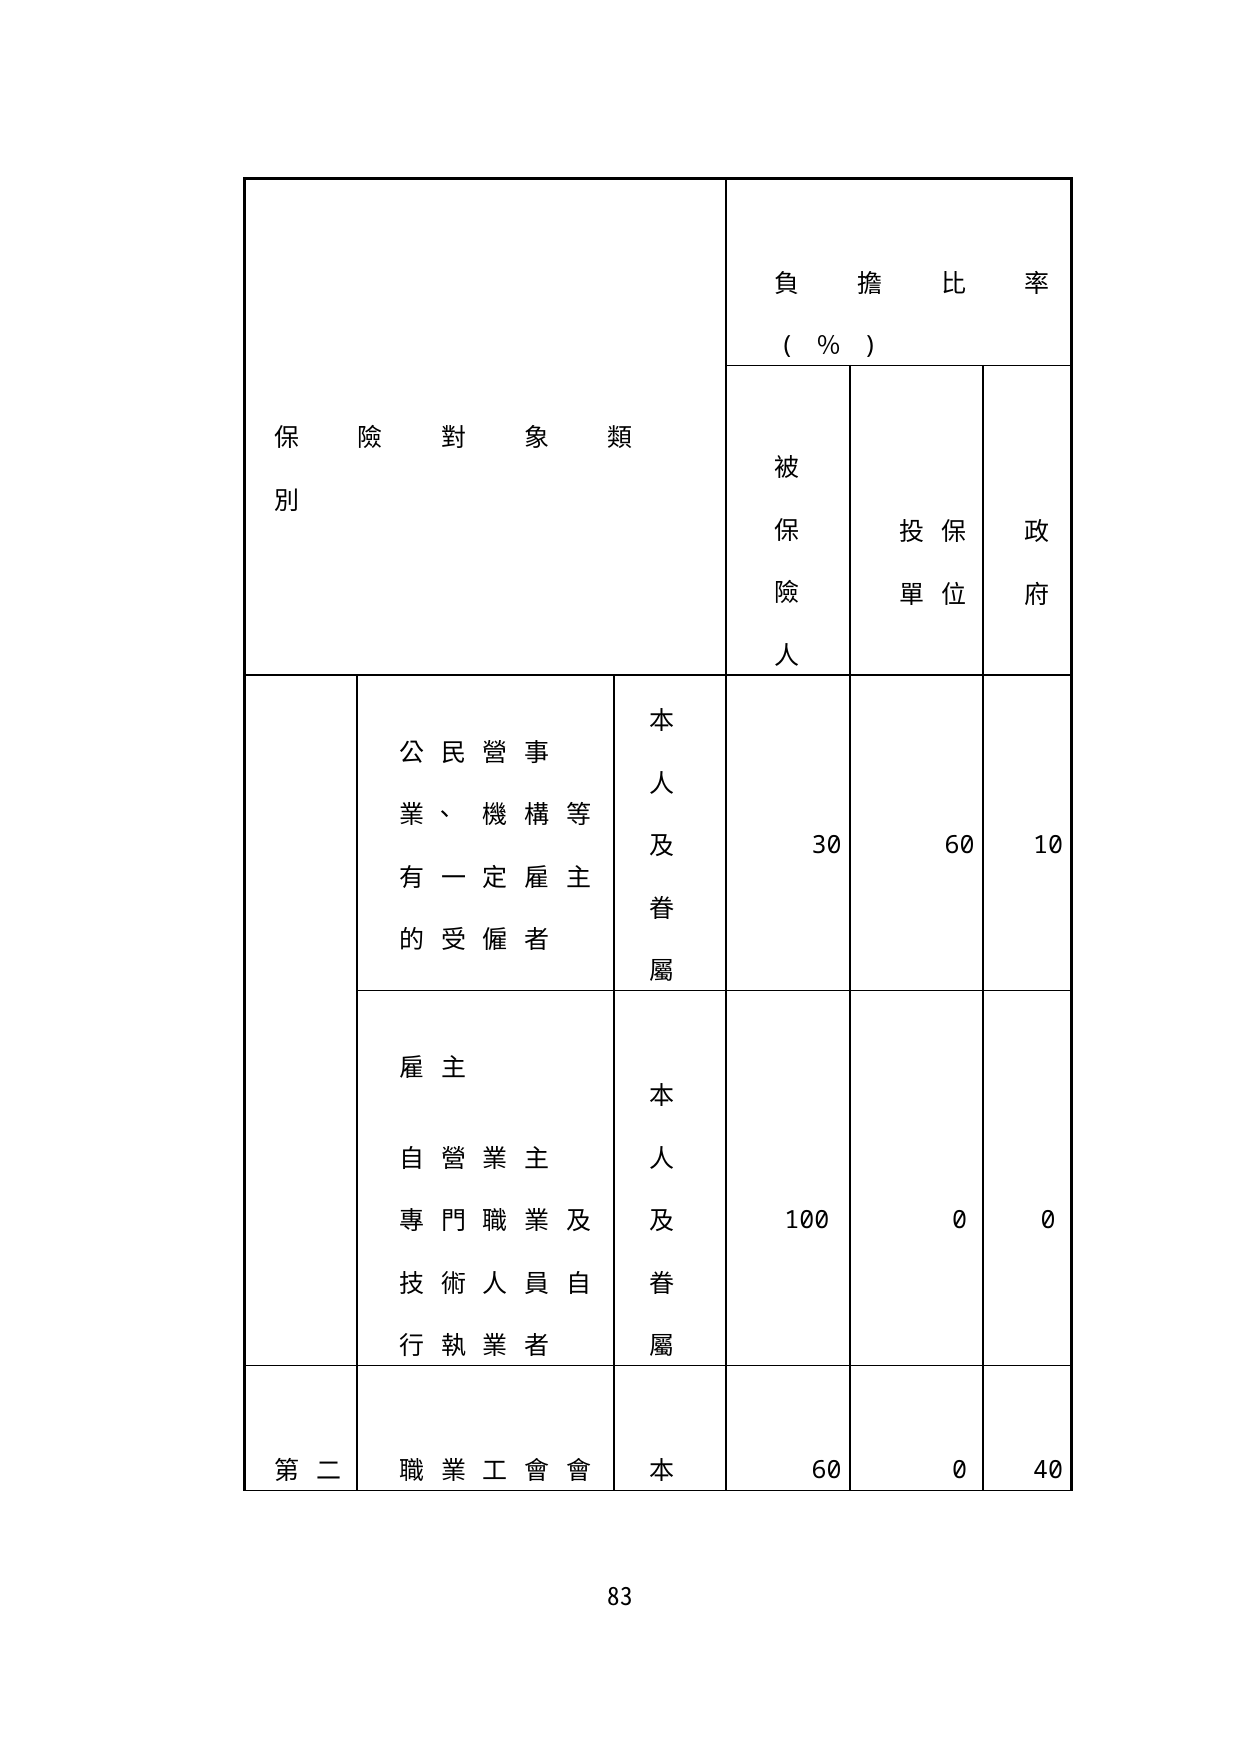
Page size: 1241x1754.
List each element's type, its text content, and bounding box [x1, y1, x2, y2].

table_cell 本 [615, 1366, 725, 1490]
table_cell 0 [851, 991, 982, 1365]
table_cell 0 [851, 1366, 982, 1490]
table_header 負 擔 比 率 (％) [727, 180, 1070, 365]
table_header 保 險 對 象 類 別 [246, 180, 725, 674]
table_cell 公民營事業、機構等有一定雇主的受僱者 [358, 676, 613, 990]
table_cell 政府 [984, 366, 1070, 674]
table_cell 60 [727, 1366, 849, 1490]
table_cell 投保單位 [851, 366, 982, 674]
table_cell 100 [727, 991, 849, 1365]
table_cell 10 [984, 676, 1070, 990]
table_cell 60 [851, 676, 982, 990]
table_cell 雇主 自營業主 專門職業及技術人員自行執業者 [358, 991, 613, 1365]
table_cell 30 [727, 676, 849, 990]
table_cell [246, 676, 356, 1365]
table_cell 第二 [246, 1366, 356, 1490]
table_cell 職業工會會 [358, 1366, 613, 1490]
table_cell 本人及 眷 屬 [615, 676, 725, 990]
table_cell 本人及 眷 屬 [615, 991, 725, 1365]
table_cell 被保險人 [727, 366, 849, 674]
table_cell 40 [984, 1366, 1070, 1490]
table_cell 0 [984, 991, 1070, 1365]
